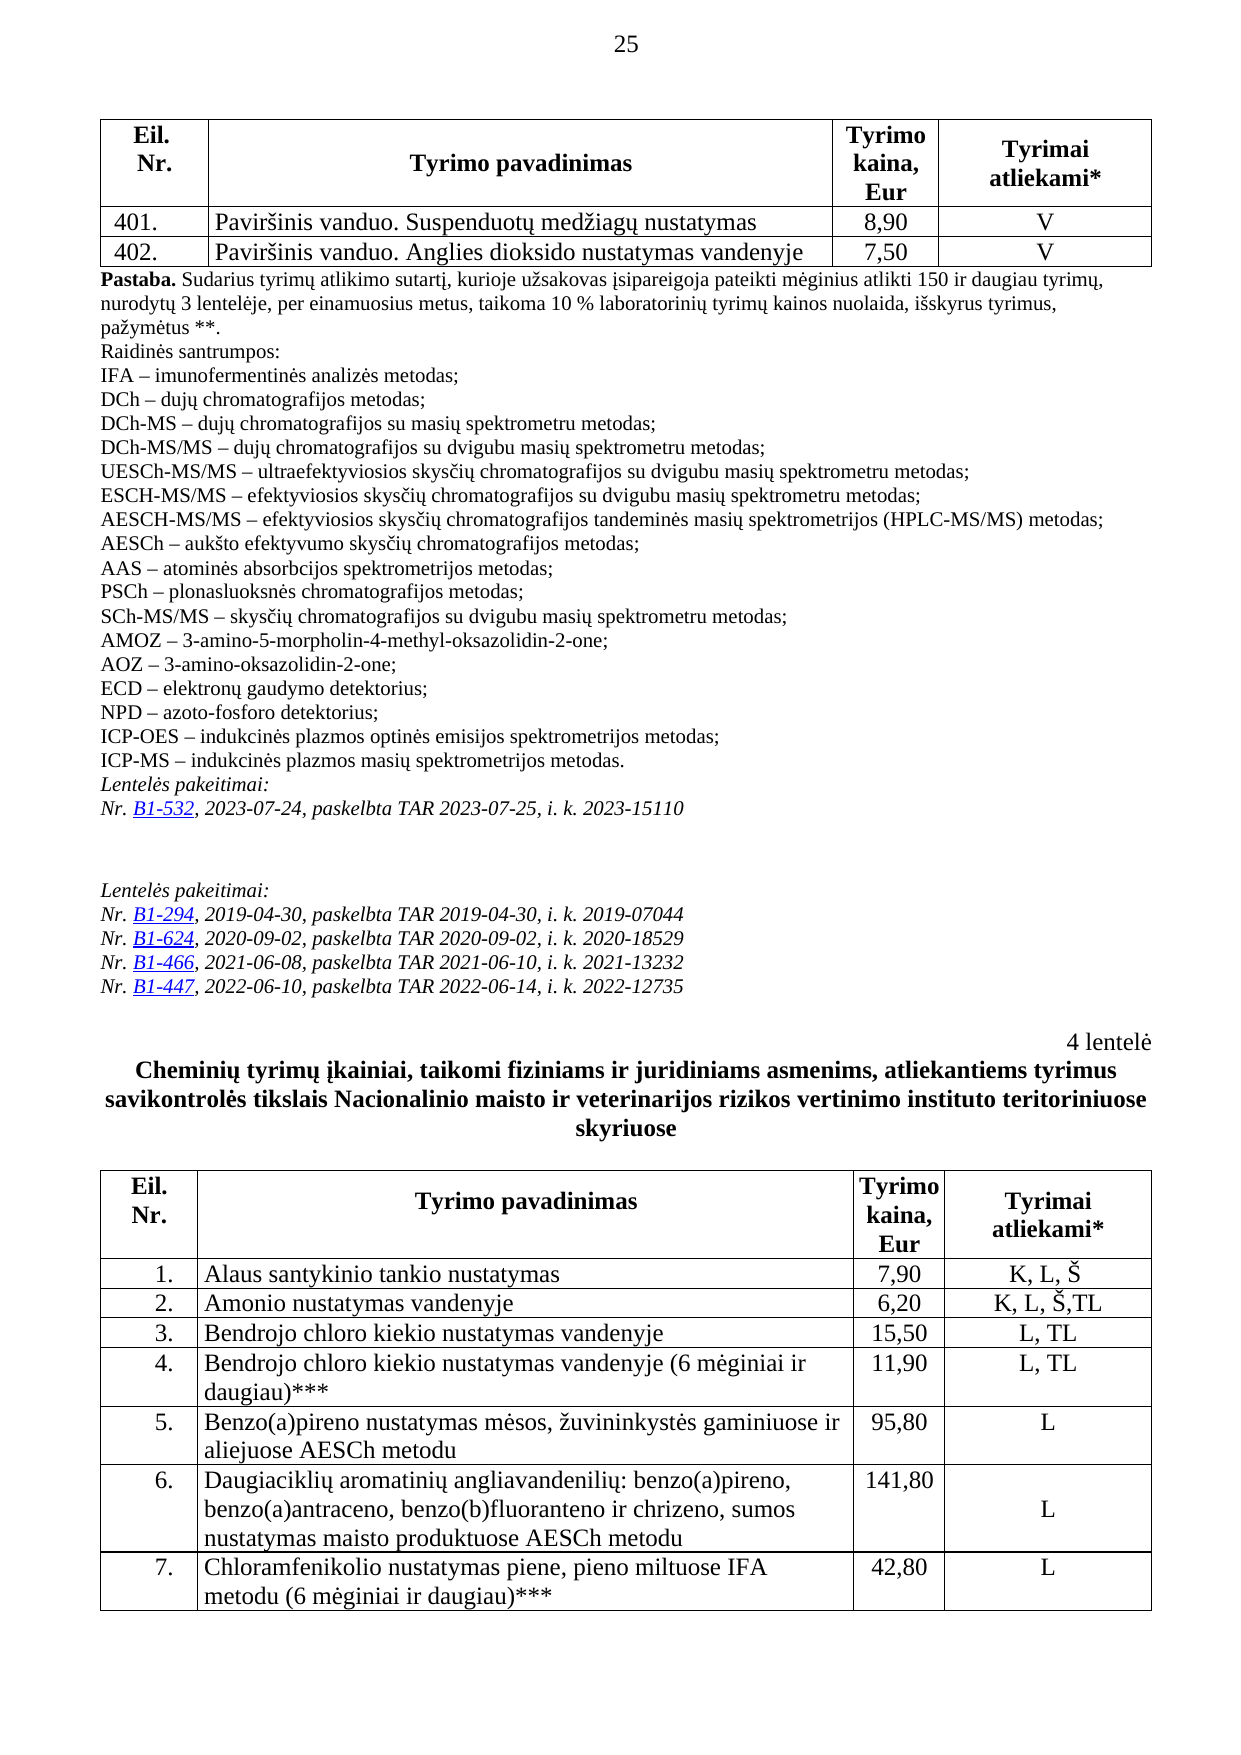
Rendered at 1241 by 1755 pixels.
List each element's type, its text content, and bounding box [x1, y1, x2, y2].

table_header Tyrimo kaina, Eur [833, 120, 938, 206]
text PSCh – plonasluoksnės chromatografijos metodas; [100, 579, 1152, 603]
text Pastaba. Sudarius tyrimų atlikimo sutartį, kurioje užsakovas įsipareigoja pateikti mėginius atlikti 150 ir daugiau tyrimų, nurodytų 3 lentelėje, per einamuosius metus, taikoma 10 % laboratorinių tyrimų kainos nuolaida, išskyrus tyrimus, pažymėtus **. [100, 267, 1152, 339]
text DCh – dujų chromatografijos metodas; [100, 387, 1152, 411]
table_cell K, L, Š,TL [945, 1289, 1151, 1317]
table_cell 7,50 [833, 237, 938, 266]
table_cell 11,90 [854, 1348, 944, 1406]
table_cell Daugiaciklių aromatinių angliavandenilių: benzo(a)pireno, benzo(a)antraceno, benzo(b)fluoranteno ir chrizeno, sumos nustatymas maisto produktuose AESCh metodu [198, 1465, 853, 1551]
text DCh-MS/MS – dujų chromatografijos su dvigubu masių spektrometru metodas; [100, 435, 1152, 459]
text NPD – azoto-fosforo detektorius; [100, 700, 1152, 724]
table_cell 141,80 [854, 1465, 944, 1551]
table_cell Amonio nustatymas vandenyje [198, 1289, 853, 1317]
table_cell 7. [101, 1553, 197, 1610]
table_cell 6. [101, 1465, 197, 1551]
text ICP-MS – indukcinės plazmos masių spektrometrijos metodas. [100, 748, 1152, 772]
table_header Tyrimai atliekami* [945, 1171, 1151, 1258]
table_cell L, TL [945, 1348, 1151, 1406]
table_header Tyrimo pavadinimas [209, 120, 832, 206]
table_header Tyrimo kaina, Eur [854, 1171, 944, 1258]
table_cell 95,80 [854, 1407, 944, 1464]
table_cell L [945, 1407, 1151, 1464]
text AESCh – aukšto efektyvumo skysčių chromatografijos metodas; [100, 531, 1152, 555]
table_header Eil. Nr. [101, 120, 208, 206]
text IFA – imunofermentinės analizės metodas; [100, 363, 1152, 387]
text UESCh-MS/MS – ultraefektyviosios skysčių chromatografijos su dvigubu masių spektrometru metodas; [100, 459, 1152, 483]
table_cell V [939, 237, 1151, 266]
text AAS – atominės absorbcijos spektrometrijos metodas; [100, 555, 1152, 579]
table_cell L [945, 1553, 1151, 1610]
text SCh-MS/MS – skysčių chromatografijos su dvigubu masių spektrometru metodas; [100, 603, 1152, 628]
table_cell 2. [101, 1289, 197, 1317]
text Cheminių tyrimų įkainiai, taikomi fiziniams ir juridiniams asmenims, atliekantiems tyrimus savikontrolės tikslais Nacionalinio maisto ir veterinarijos rizikos vertinimo instituto teritoriniuose skyriuose [100, 1055, 1152, 1142]
text DCh-MS – dujų chromatografijos su masių spektrometru metodas; [100, 411, 1152, 435]
table_cell 42,80 [854, 1553, 944, 1610]
text ESCH-MS/MS – efektyviosios skysčių chromatografijos su dvigubu masių spektrometru metodas; [100, 483, 1152, 507]
text AOZ – 3-amino-oksazolidin-2-one; [100, 652, 1152, 676]
table_cell V [939, 207, 1151, 236]
table_cell K, L, Š [945, 1259, 1151, 1287]
table_cell Alaus santykinio tankio nustatymas [198, 1259, 853, 1287]
table_header Tyrimo pavadinimas [198, 1171, 853, 1258]
text 4 lentelė [188, 1027, 1152, 1055]
table_cell 401. [101, 207, 208, 236]
table_cell Bendrojo chloro kiekio nustatymas vandenyje [198, 1318, 853, 1347]
text ECD – elektronų gaudymo detektorius; [100, 676, 1152, 700]
table_cell 15,50 [854, 1318, 944, 1347]
text Nr. B1-466, 2021-06-08, paskelbta TAR 2021-06-10, i. k. 2021-13232 [100, 950, 1152, 974]
text Raidinės santrumpos: [100, 339, 1152, 363]
text ICP-OES – indukcinės plazmos optinės emisijos spektrometrijos metodas; [100, 724, 1152, 748]
text Lentelės pakeitimai: [100, 878, 1152, 902]
table_cell 4. [101, 1348, 197, 1406]
text AESCH-MS/MS – efektyviosios skysčių chromatografijos tandeminės masių spektrometrijos (HPLC-MS/MS) metodas; [100, 507, 1152, 531]
table_cell 5. [101, 1407, 197, 1464]
text Nr. B1-532, 2023-07-24, paskelbta TAR 2023-07-25, i. k. 2023-15110 [100, 796, 1152, 820]
table_cell Bendrojo chloro kiekio nustatymas vandenyje (6 mėginiai ir daugiau)*** [198, 1348, 853, 1406]
table_cell L, TL [945, 1318, 1151, 1347]
table_cell L [945, 1465, 1151, 1551]
table_cell Chloramfenikolio nustatymas piene, pieno miltuose IFA metodu (6 mėginiai ir daugiau)*** [198, 1553, 853, 1610]
text Nr. B1-294, 2019-04-30, paskelbta TAR 2019-04-30, i. k. 2019-07044 [100, 902, 1152, 926]
table_cell 3. [101, 1318, 197, 1347]
text Nr. B1-447, 2022-06-10, paskelbta TAR 2022-06-14, i. k. 2022-12735 [100, 974, 1152, 998]
table_cell Paviršinis vanduo. Anglies dioksido nustatymas vandenyje [209, 237, 832, 266]
text AMOZ – 3-amino-5-morpholin-4-methyl-oksazolidin-2-one; [100, 628, 1152, 652]
table_cell Benzo(a)pireno nustatymas mėsos, žuvininkystės gaminiuose ir aliejuose AESCh metodu [198, 1407, 853, 1464]
table_cell 6,20 [854, 1289, 944, 1317]
table_cell 7,90 [854, 1259, 944, 1287]
text Nr. B1-624, 2020-09-02, paskelbta TAR 2020-09-02, i. k. 2020-18529 [100, 926, 1152, 950]
table_cell 402. [101, 237, 208, 266]
table_header Eil. Nr. [101, 1171, 197, 1258]
table_header Tyrimai atliekami* [939, 120, 1151, 206]
table_cell 1. [101, 1259, 197, 1287]
text Lentelės pakeitimai: [100, 772, 1152, 796]
table_cell 8,90 [833, 207, 938, 236]
table_cell Paviršinis vanduo. Suspenduotų medžiagų nustatymas [209, 207, 832, 236]
